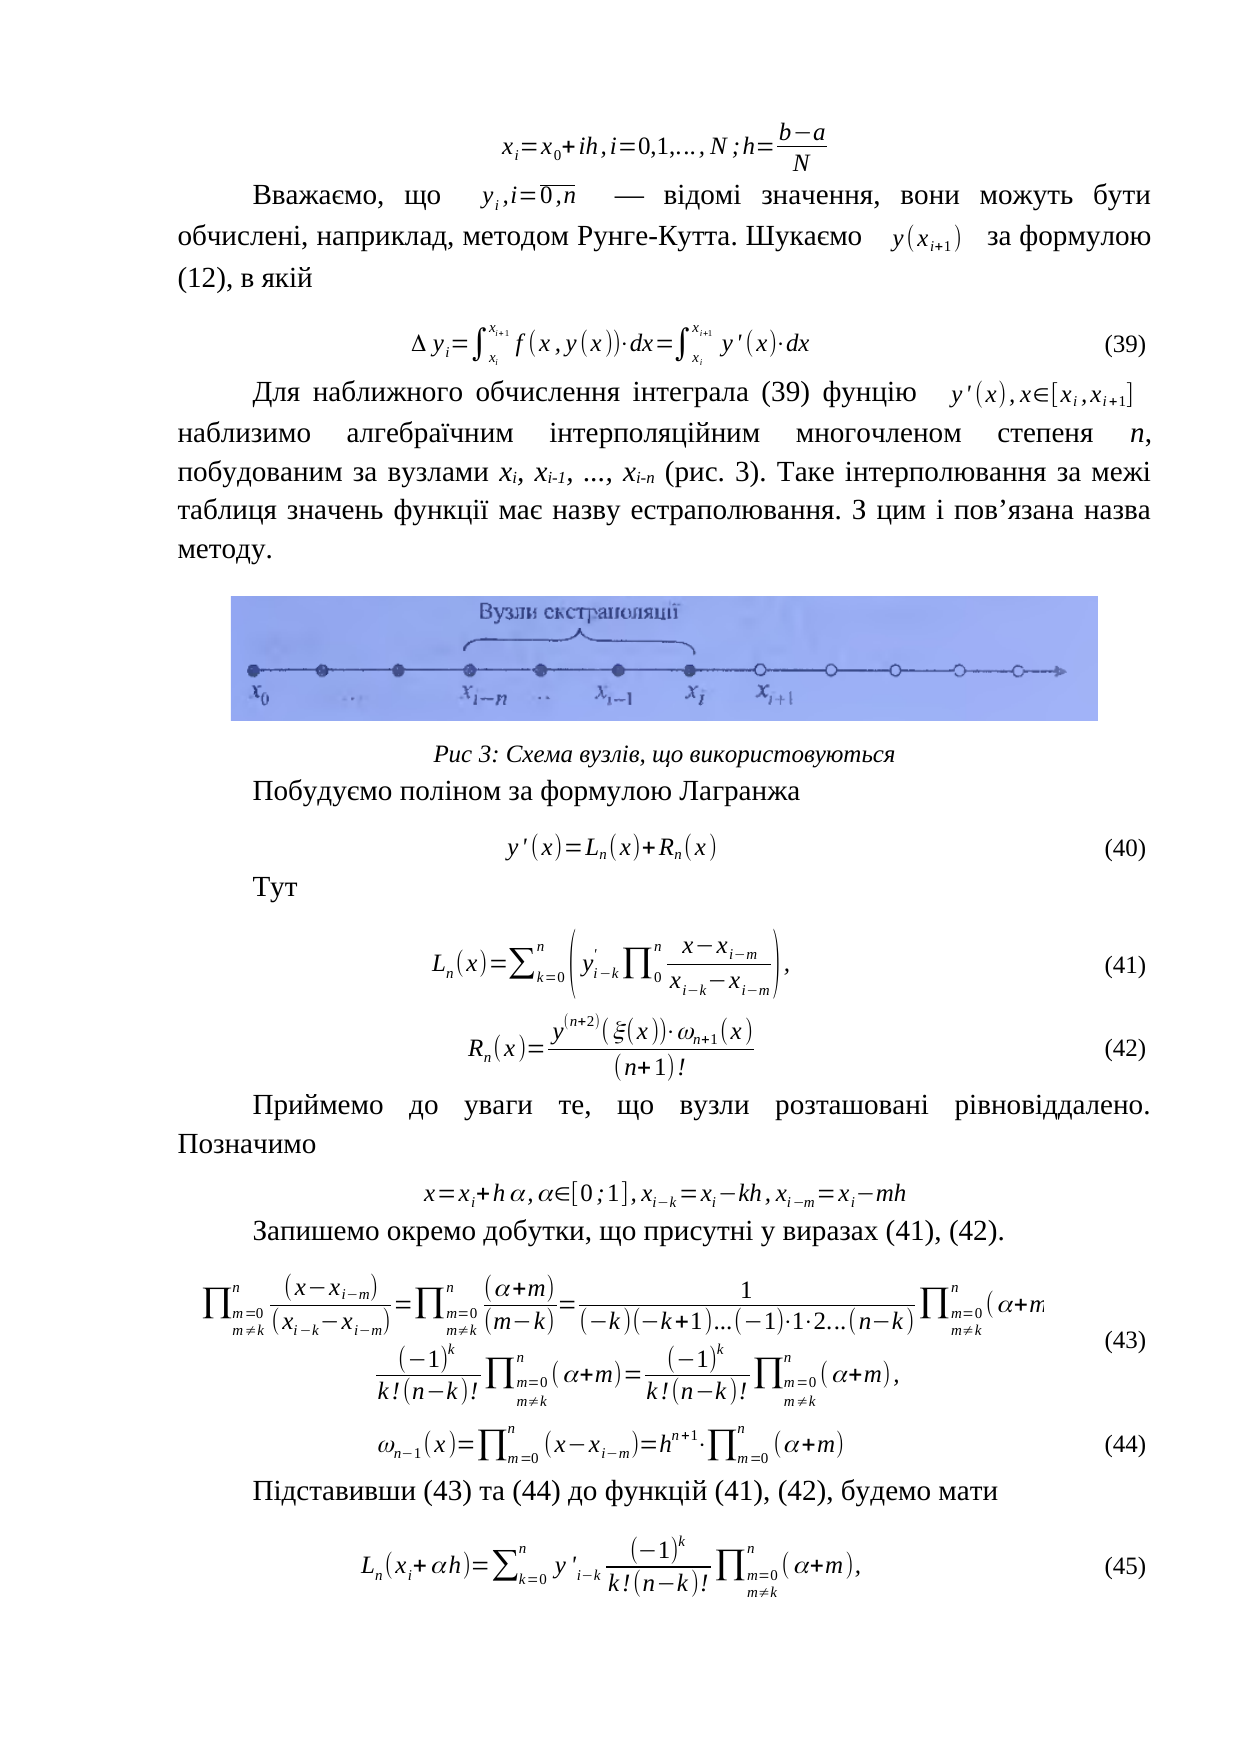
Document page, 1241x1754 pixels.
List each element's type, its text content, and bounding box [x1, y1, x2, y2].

table_header (41) [1043, 922, 1152, 1007]
table_header [177, 1266, 1043, 1414]
table_header [177, 1526, 1043, 1606]
text Приймемо до уваги те, що вузли розташовані рівновіддалено. Позначимо [177, 1087, 1152, 1159]
text Рис 3: Схема вузлів, що використовуються [177, 739, 1152, 768]
text Побудуємо поліном за формулою Лагранжа [177, 768, 1152, 806]
picture [230, 596, 1098, 721]
table_header (44) [1043, 1414, 1152, 1473]
table_header (40) [1043, 826, 1152, 869]
table_header [177, 313, 1043, 374]
table_header [177, 1414, 1043, 1473]
table_header (39) [1043, 313, 1152, 374]
text Для наближного обчислення інтеграла (39) фунцію наблизимо алгебраїчним інтерполяційним многочленом степеня n, побудованим за вузлами xi, xi-1, ..., xi-n (рис. 3). Таке інтерполювання за межі таблиця значень функції має назву естраполювання. З цим і пов’язана назва методу. [177, 374, 1152, 564]
text [177, 584, 1152, 739]
text Тут [177, 869, 1152, 903]
table_header (45) [1043, 1526, 1152, 1606]
table_header [177, 826, 1043, 869]
text Вважаємо, що — відомі значення, вони можуть бути обчислені, наприклад, методом Рунге-Кутта. Шукаємо за формулою (12), в якій [177, 177, 1152, 293]
table_header (43) [1043, 1266, 1152, 1414]
table_header (42) [1043, 1007, 1152, 1087]
text Запишемо окремо добутки, що присутні у виразах (41), (42). [177, 1213, 1152, 1246]
table_header [177, 1007, 1043, 1087]
text Підставивши (43) та (44) до функцій (41), (42), будемо мати [177, 1473, 1152, 1506]
table_header [177, 922, 1043, 1007]
